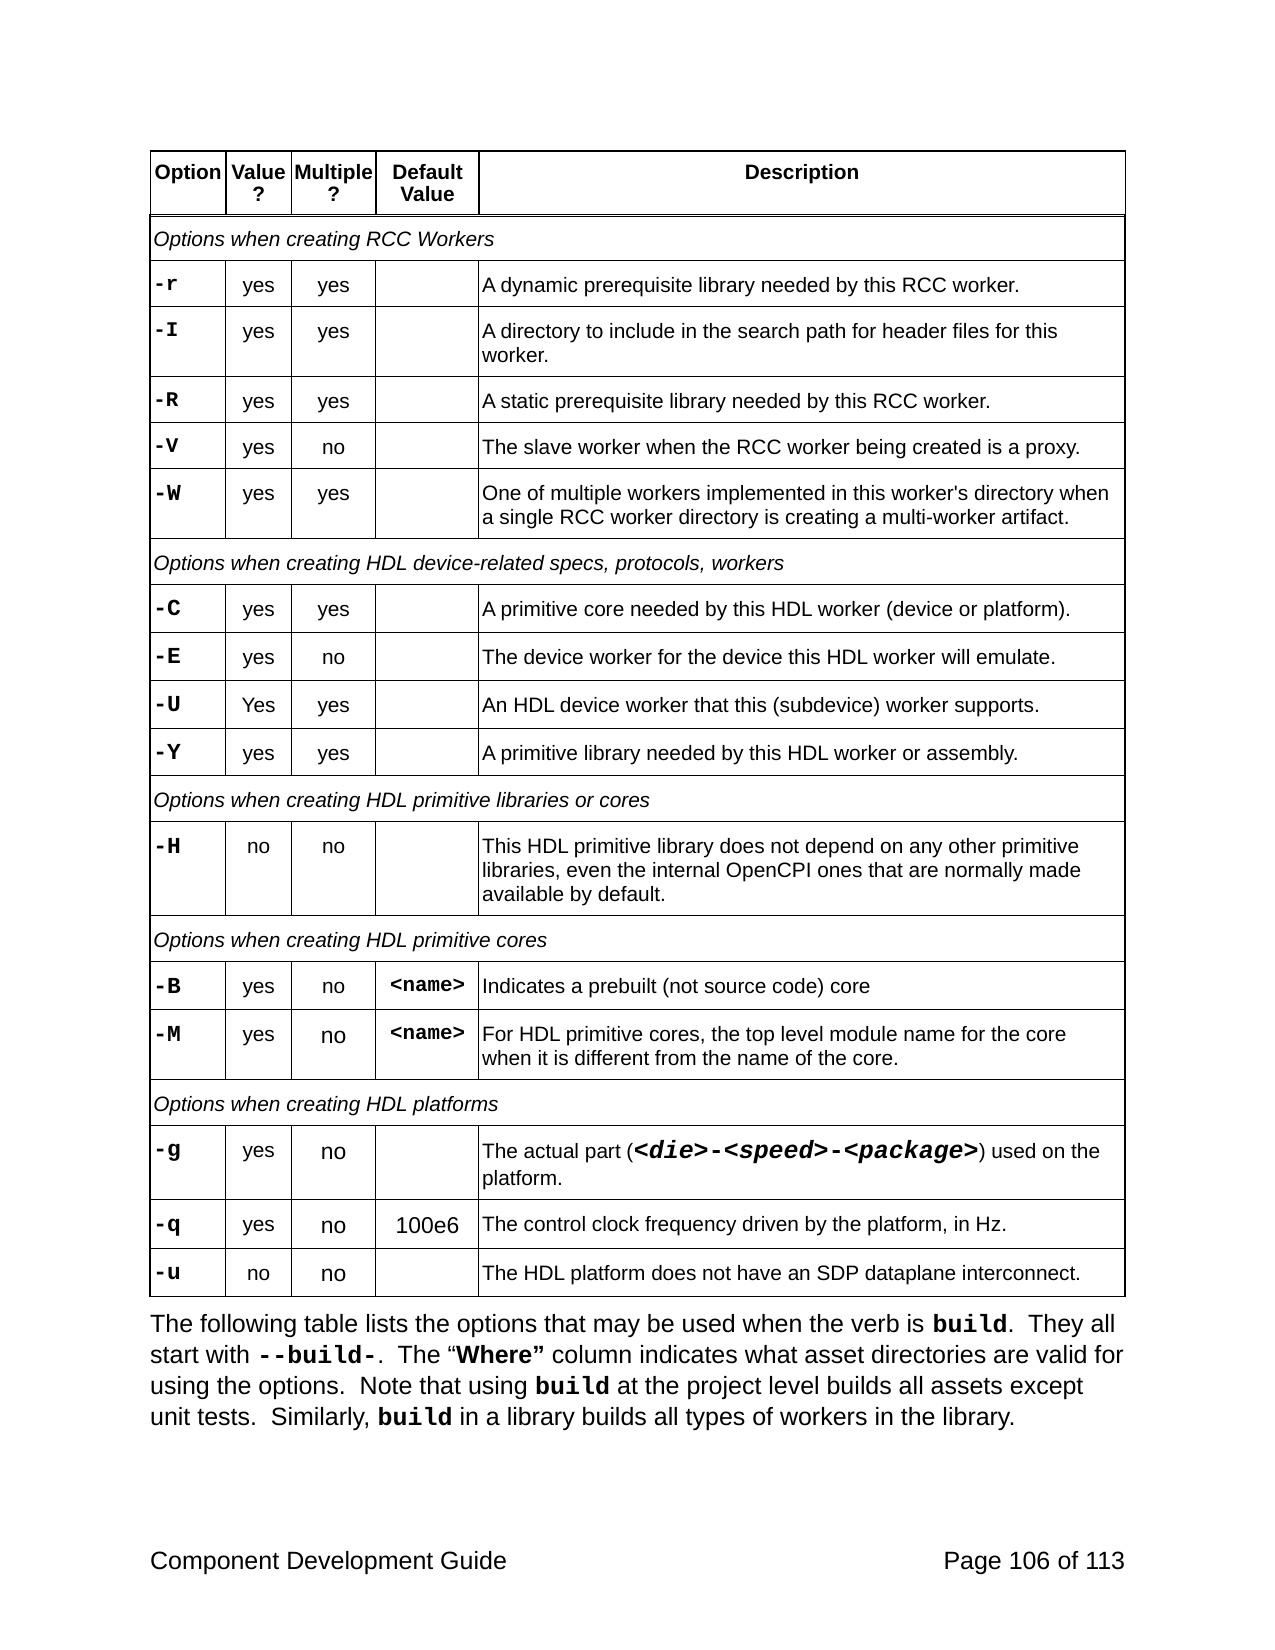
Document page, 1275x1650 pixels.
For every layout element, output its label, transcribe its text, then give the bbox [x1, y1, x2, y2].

table_cell [376, 1249, 478, 1296]
table_cell An HDL device worker that this (subdevice) worker supports. [479, 681, 1124, 727]
table_cell yes [226, 729, 291, 775]
table_cell A dynamic prerequisite library needed by this RCC worker. [479, 261, 1124, 306]
table_cell no [292, 962, 375, 1009]
table_cell [376, 633, 478, 679]
table_cell -u [151, 1249, 225, 1296]
table_cell The HDL platform does not have an SDP dataplane interconnect. [479, 1249, 1124, 1296]
table_cell [376, 469, 478, 538]
table_cell yes [292, 377, 375, 422]
table_cell [376, 377, 478, 422]
table_cell Options when creating HDL primitive libraries or cores [151, 776, 1124, 821]
table_cell A primitive library needed by this HDL worker or assembly. [479, 729, 1124, 775]
table_cell -R [151, 377, 225, 422]
table_cell yes [226, 307, 291, 376]
table_cell The control clock frequency driven by the platform, in Hz. [479, 1200, 1124, 1247]
table_cell Yes [226, 681, 291, 727]
table_cell -E [151, 633, 225, 679]
table_cell -q [151, 1200, 225, 1247]
table_cell -H [151, 822, 225, 915]
table_cell [376, 423, 478, 468]
table_cell -I [151, 307, 225, 376]
table_cell Options when creating HDL primitive cores [151, 916, 1124, 961]
table_cell no [292, 1010, 375, 1079]
table_cell yes [226, 633, 291, 679]
table_cell yes [226, 377, 291, 422]
table_cell -U [151, 681, 225, 727]
table_header Description [480, 152, 1125, 214]
table_cell yes [226, 1010, 291, 1079]
table_cell yes [226, 962, 291, 1009]
table_cell A directory to include in the search path for header files for this worker. [479, 307, 1124, 376]
table_cell The slave worker when the RCC worker being created is a proxy. [479, 423, 1124, 468]
table_cell yes [292, 261, 375, 306]
table_cell -r [151, 261, 225, 306]
table_cell yes [292, 681, 375, 727]
table_cell no [292, 633, 375, 679]
table_cell yes [226, 261, 291, 306]
table_cell 100e6 [376, 1200, 478, 1247]
table_cell The device worker for the device this HDL worker will emulate. [479, 633, 1124, 679]
table_cell [376, 1126, 478, 1199]
table_cell no [226, 1249, 291, 1296]
table_cell yes [226, 1200, 291, 1247]
table_header Multiple ? [292, 152, 375, 214]
table_cell [376, 307, 478, 376]
table_header Option [151, 152, 225, 214]
table_cell A static prerequisite library needed by this RCC worker. [479, 377, 1124, 422]
table_cell -M [151, 1010, 225, 1079]
table_cell no [292, 1126, 375, 1199]
table_cell -B [151, 962, 225, 1009]
table_cell no [292, 1249, 375, 1296]
table_cell Options when creating RCC Workers [151, 217, 1124, 260]
table_cell -g [151, 1126, 225, 1199]
table_cell no [292, 423, 375, 468]
table_cell no [292, 1200, 375, 1247]
table_cell For HDL primitive cores, the top level module name for the core when it is different from the name of the core. [479, 1010, 1124, 1079]
table_cell -C [151, 585, 225, 632]
table_cell -Y [151, 729, 225, 775]
table_cell The actual part (<die>-<speed>-<package>) used on the platform. [479, 1126, 1124, 1199]
table_cell [376, 681, 478, 727]
table_cell yes [292, 585, 375, 632]
table_cell no [292, 822, 375, 915]
table_cell yes [292, 307, 375, 376]
table_cell yes [226, 469, 291, 538]
table_cell [376, 261, 478, 306]
table_header Default Value [377, 152, 478, 214]
table_cell Options when creating HDL platforms [151, 1080, 1124, 1125]
table_cell yes [226, 1126, 291, 1199]
table_cell yes [292, 729, 375, 775]
table_header Value ? [227, 152, 291, 214]
table_cell <name> [376, 1010, 478, 1079]
table_cell [376, 585, 478, 632]
table_cell <name> [376, 962, 478, 1009]
table_cell [376, 729, 478, 775]
table_cell Options when creating HDL device-related specs, protocols, workers [151, 539, 1124, 584]
table_cell [376, 822, 478, 915]
table_cell This HDL primitive library does not depend on any other primitive libraries, even the internal OpenCPI ones that are normally made available by default. [479, 822, 1124, 915]
text The following table lists the options that may be used when the verb is build. They all start with --build-. The “Where” column indicates what asset directories are valid for using the options. Note that using build at the project level builds all assets except unit tests. Similarly, build in a library builds all types of workers in the library. [150, 1309, 1125, 1432]
table_cell yes [226, 585, 291, 632]
table_cell Indicates a prebuilt (not source code) core [479, 962, 1124, 1009]
table_cell A primitive core needed by this HDL worker (device or platform). [479, 585, 1124, 632]
table_cell -W [151, 469, 225, 538]
table_cell yes [292, 469, 375, 538]
table_cell -V [151, 423, 225, 468]
table_cell One of multiple workers implemented in this worker's directory when a single RCC worker directory is creating a multi-worker artifact. [479, 469, 1124, 538]
table_cell yes [226, 423, 291, 468]
table_cell no [226, 822, 291, 915]
